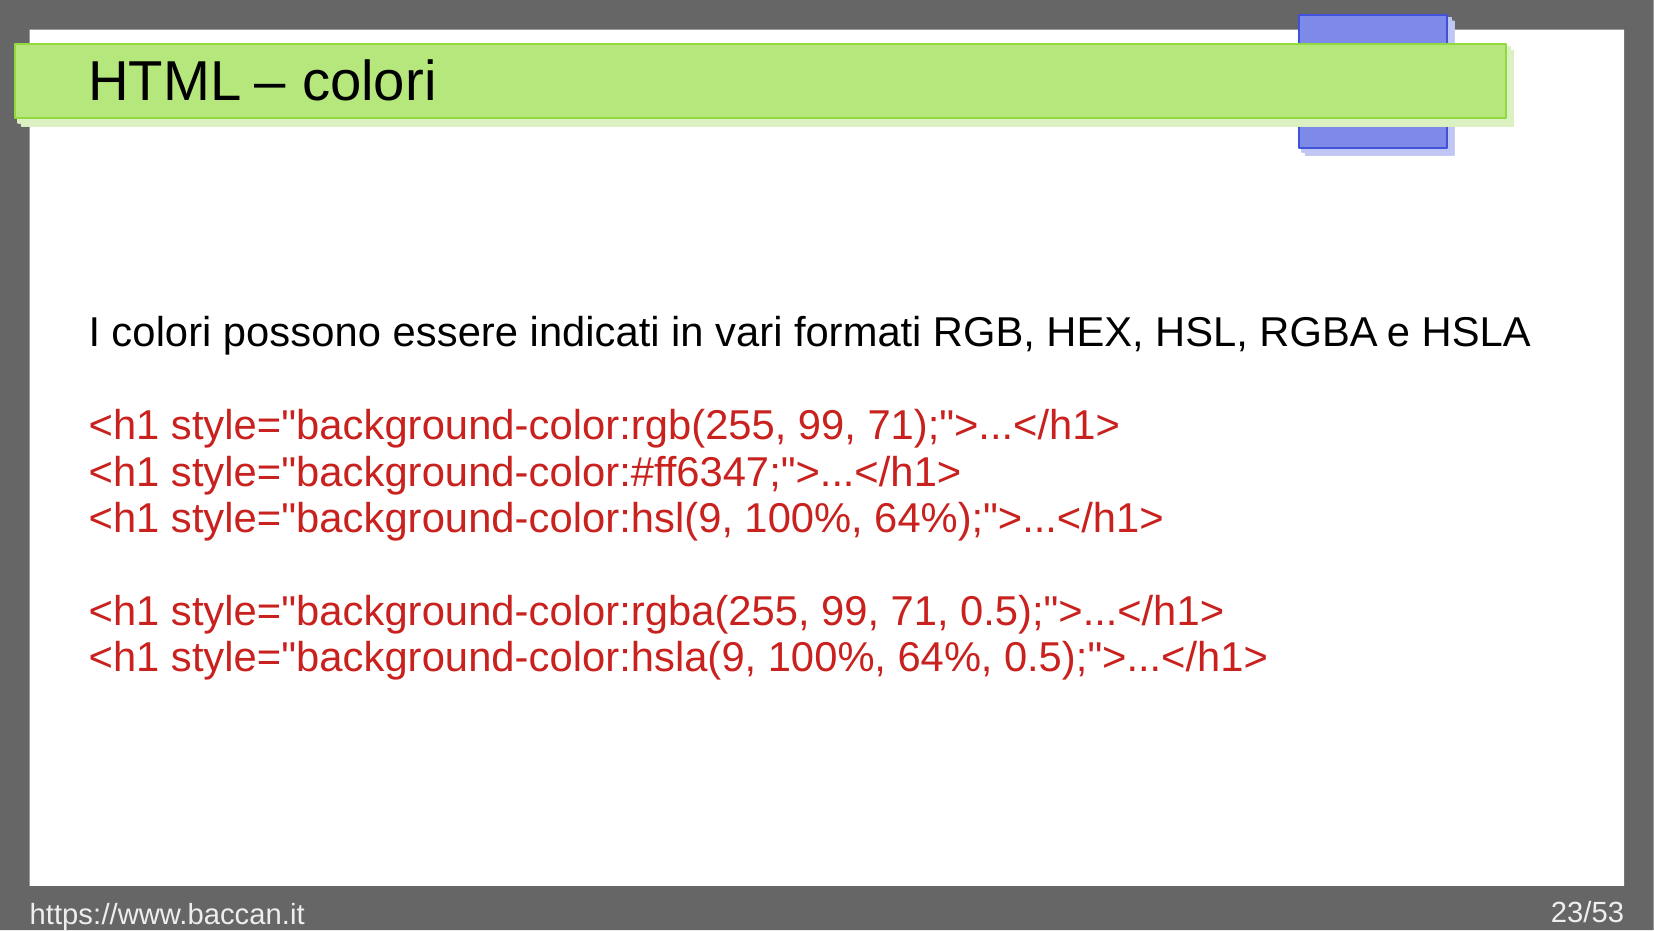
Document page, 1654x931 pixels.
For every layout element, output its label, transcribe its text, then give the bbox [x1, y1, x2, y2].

title HTML – colori [88, 44, 1506, 119]
text_box I colori possono essere indicati in vari formati RGB, HEX, HSL, RGBA e HSLA <h1 style="background-color:rgb(255, 99, 71);">...</h1> <h1 style="background-color:#ff6347;">...</h1> <h1 style="background-color:hsl(9, 100%, 64%);">...</h1> <h1 style="background-color:rgba(255, 99, 71, 0.5);">...</h1> <h1 style="background-color:hsla(9, 100%, 64%, 0.5);">...</h1> [88, 169, 1565, 821]
